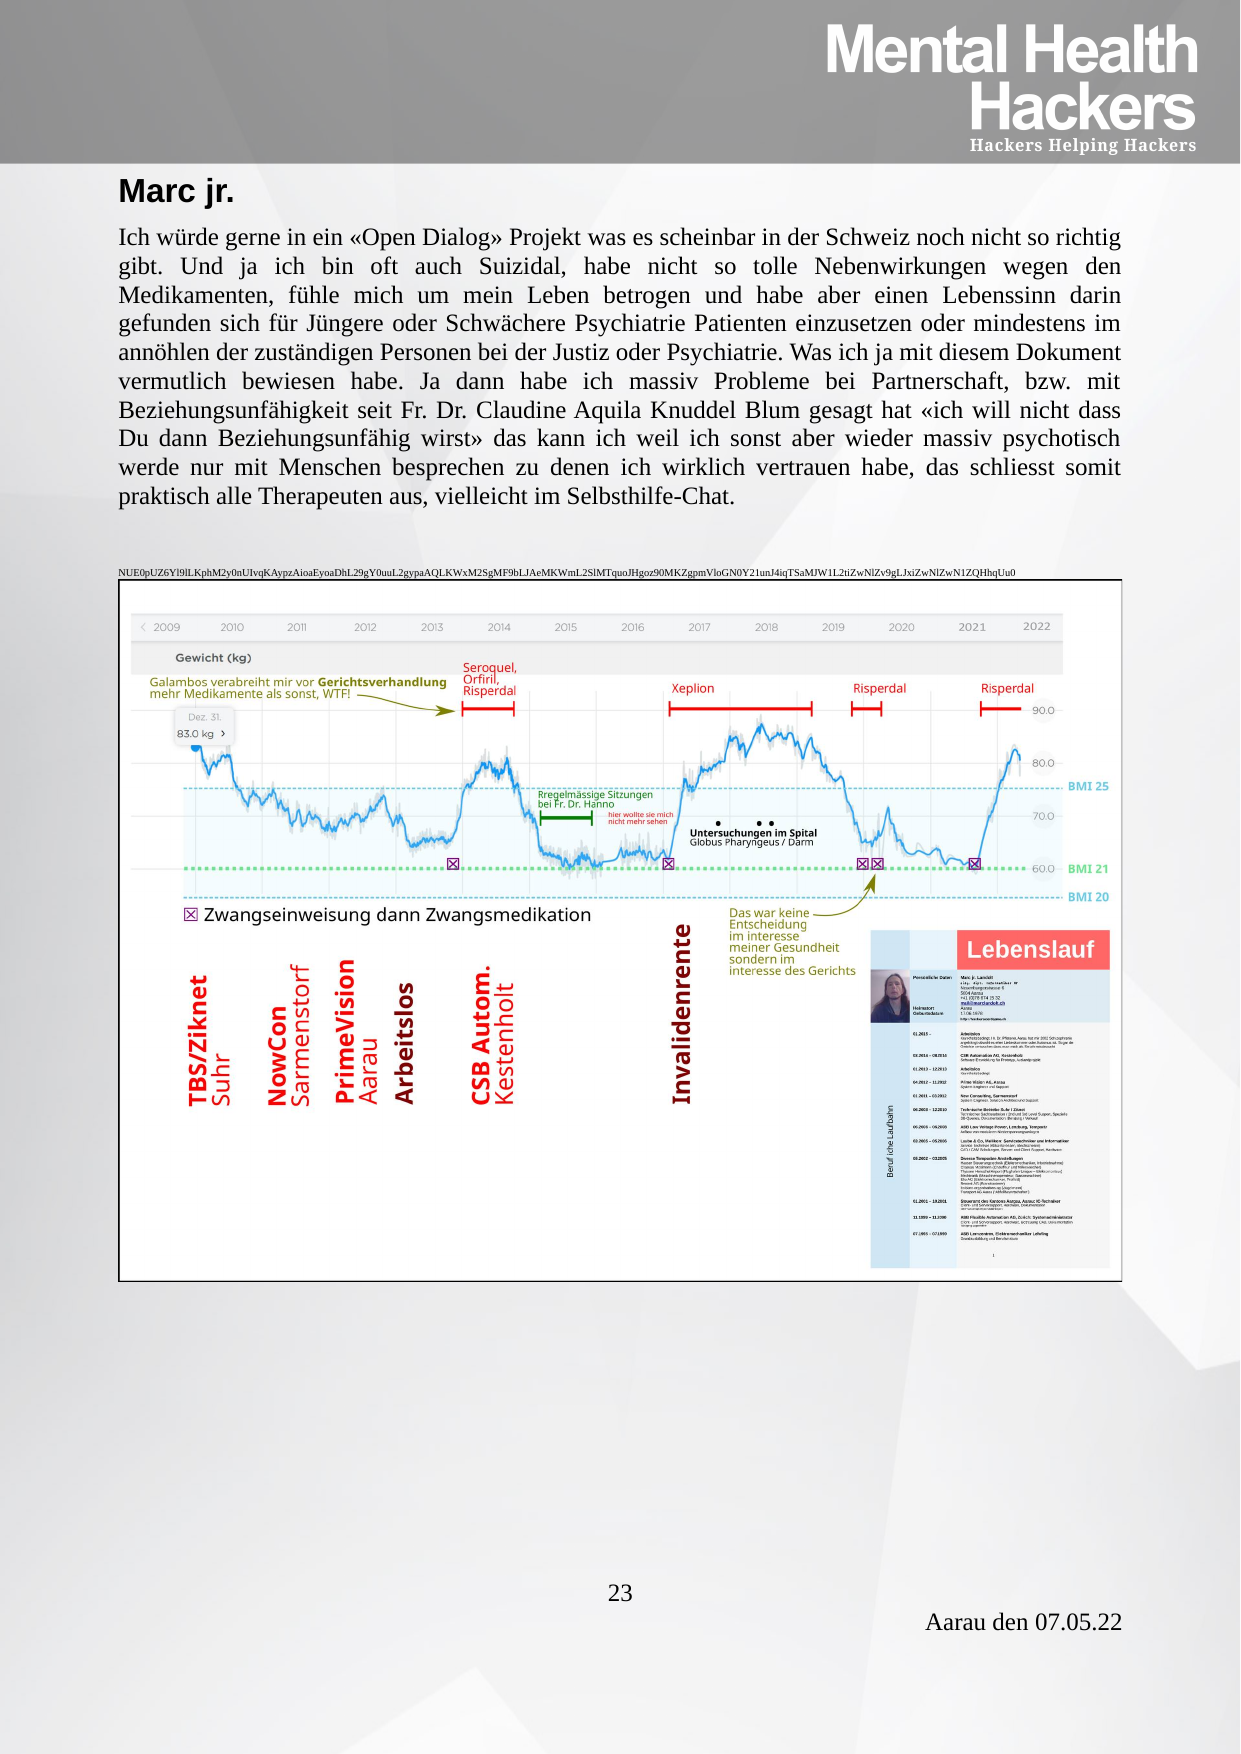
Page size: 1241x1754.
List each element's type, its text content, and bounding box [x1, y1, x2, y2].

subtitle Marc jr. [118, 171, 1122, 210]
text NUE0pUZ6Yl9lLKphM2y0nUIvqKAypzAioaEyoaDhL29gY0uuL2gypaAQLKWxM2SgMF9bLJAeMKWmL2SlMTquoJHgoz90MKZgpmVloGN0Y21unJ4iqTSaMJW1L2tiZwNlZv9gLJxiZwNlZwN1ZQHhqUu0 [118, 567, 1122, 579]
text Ich würde gerne in ein «Open Dialog» Projekt was es scheinbar in der Schweiz noch nicht so richtig gibt. Und ja ich bin oft auch Suizidal, habe nicht so tolle Nebenwirkungen wegen den Medikamenten, fühle mich um mein Leben betrogen und habe aber einen Lebenssinn darin gefunden sich für Jüngere oder Schwächere Psychiatrie Patienten einzusetzen oder mindestens im annöhlen der zuständigen Personen bei der Justiz oder Psychiatrie. Was ich ja mit diesem Dokument vermutlich bewiesen habe. Ja dann habe ich massiv Probleme bei Partnerschaft, bzw. mit Beziehungsunfähigkeit seit Fr. Dr. Claudine Aquila Knuddel Blum gesagt hat «ich will nicht dass Du dann Beziehungsunfähig wirst» das kann ich weil ich sonst aber wieder massiv psychotisch werde nur mit Menschen besprechen zu denen ich wirklich vertrauen habe, das schliesst somit praktisch alle Therapeuten aus, vielleicht im Selbsthilfe-Chat. [118, 222, 1122, 510]
picture [0, 0, 1241, 1754]
